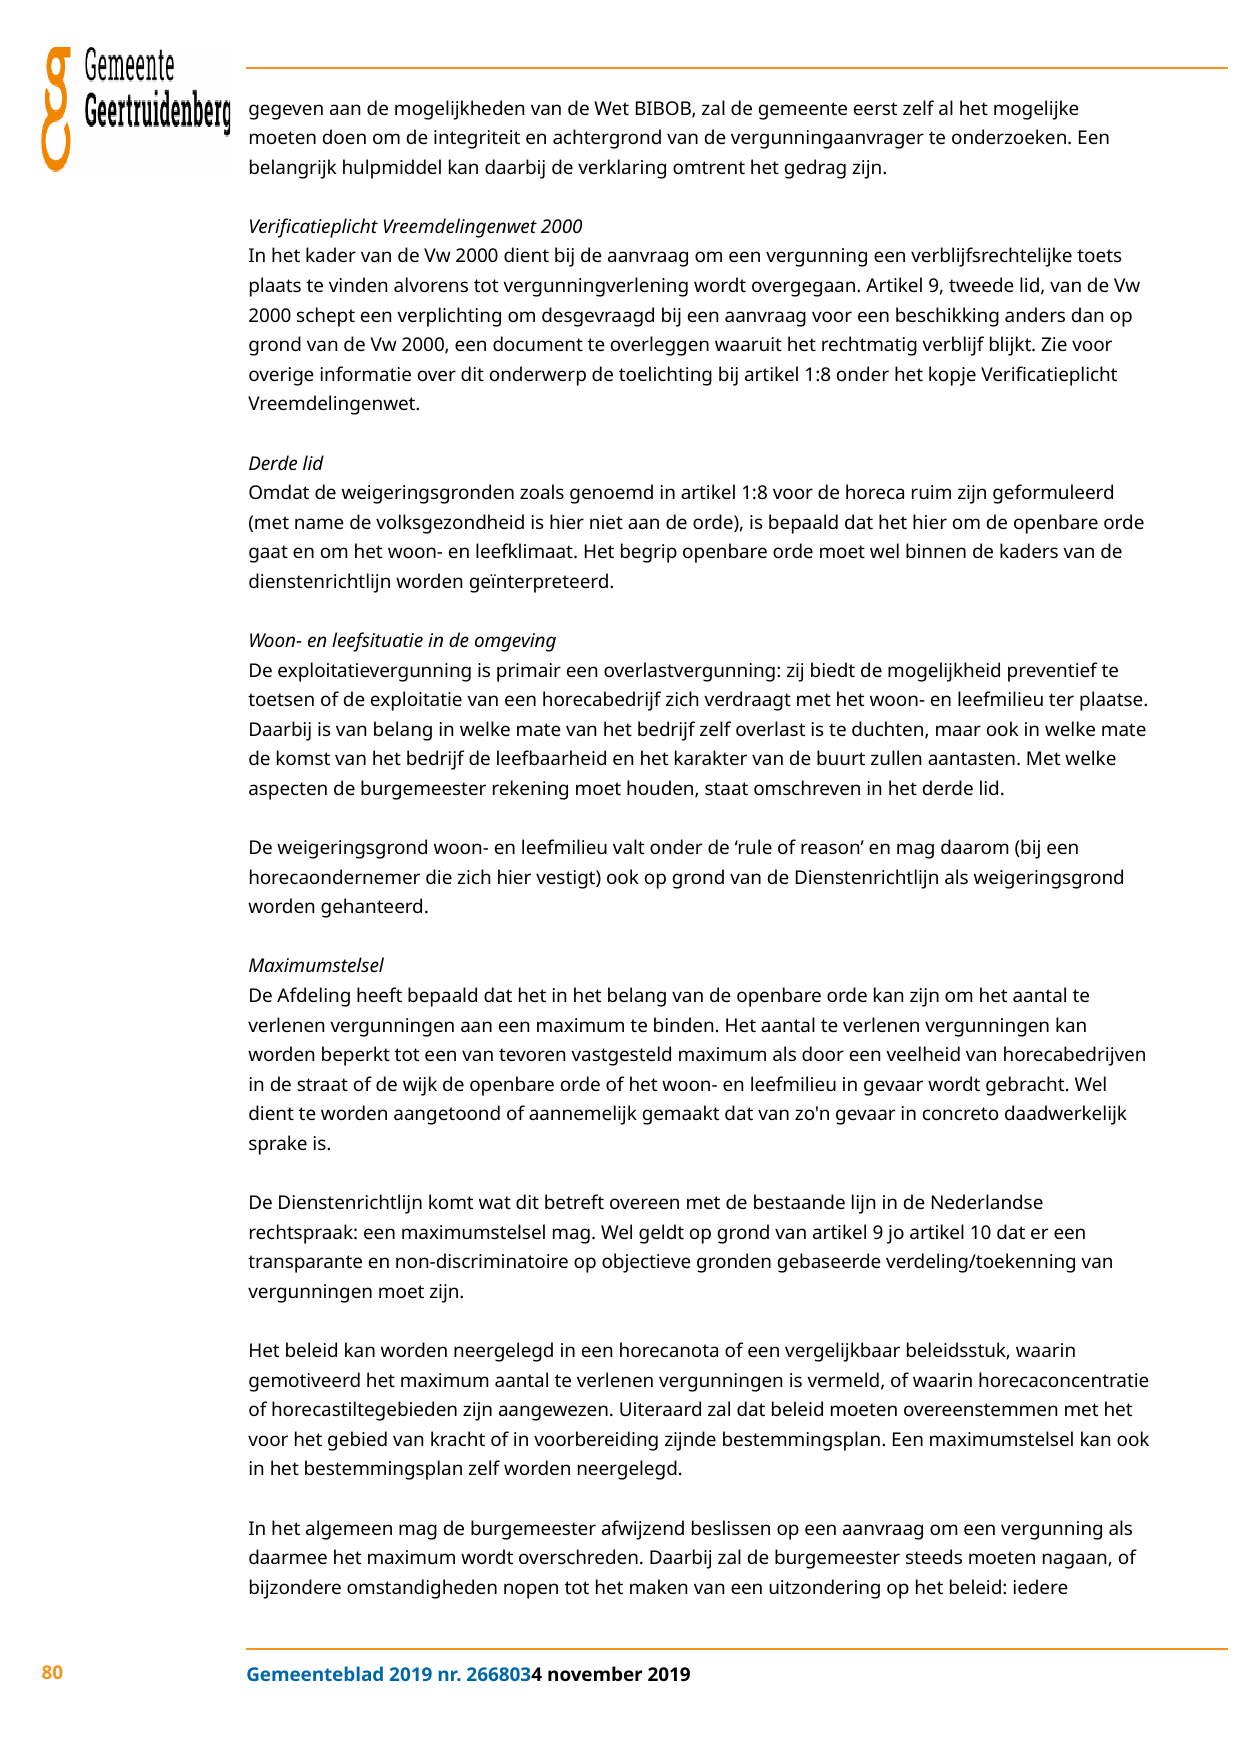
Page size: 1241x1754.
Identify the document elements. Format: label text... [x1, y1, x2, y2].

text De weigeringsgrond woon- en leefmilieu valt onder de ‘rule of reason’ en mag daarom (bij een horecaondernemer die zich hier vestigt) ook op grond van de Dienstenrichtlijn als weigeringsgrond worden gehanteerd. [248, 834, 1152, 919]
text Het beleid kan worden neergelegd in een horecanota of een vergelijkbaar beleidsstuk, waarin gemotiveerd het maximum aantal te verlenen vergunningen is vermeld, of waarin horecaconcentratie of horecastiltegebieden zijn aangewezen. Uiteraard zal dat beleid moeten overeenstemmen met het voor het gebied van kracht of in voorbereiding zijnde bestemmingsplan. Een maximumstelsel kan ook in het bestemmingsplan zelf worden neergelegd. [248, 1337, 1152, 1481]
text Woon- en leefsituatie in de omgeving [248, 627, 1152, 653]
text In het algemeen mag de burgemeester afwijzend beslissen op een aanvraag om een vergunning als daarmee het maximum wordt overschreden. Daarbij zal de burgemeester steeds moeten nagaan, of bijzondere omstandigheden nopen tot het maken van een uitzondering op het beleid: iedere [248, 1515, 1152, 1600]
text Maximumstelsel [248, 953, 1152, 978]
text De exploitatievergunning is primair een overlastvergunning: zij biedt de mogelijkheid preventief te toetsen of de exploitatie van een horecabedrijf zich verdraagt met het woon- en leefmilieu ter plaatse. Daarbij is van belang in welke mate van het bedrijf zelf overlast is te duchten, maar ook in welke mate de komst van het bedrijf de leefbaarheid en het karakter van de buurt zullen aantasten. Met welke aspecten de burgemeester rekening moet houden, staat omschreven in het derde lid. [248, 657, 1152, 801]
text De Dienstenrichtlijn komt wat dit betreft overeen met de bestaande lijn in de Nederlandse rechtspraak: een maximumstelsel mag. Wel geldt op grond van artikel 9 jo artikel 10 dat er een transparante en non-discriminatoire op objectieve gronden gebaseerde verdeling/toekenning van vergunningen moet zijn. [248, 1189, 1152, 1304]
text gegeven aan de mogelijkheden van de Wet BIBOB, zal de gemeente eerst zelf al het mogelijke moeten doen om de integriteit en achtergrond van de vergunningaanvrager te onderzoeken. Een belangrijk hulpmiddel kan daarbij de verklaring omtrent het gedrag zijn. [248, 95, 1152, 180]
text Verificatieplicht Vreemdelingenwet 2000 [248, 213, 1152, 239]
picture [41, 47, 231, 172]
text In het kader van de Vw 2000 dient bij de aanvraag om een vergunning een verblijfsrechtelijke toets plaats te vinden alvorens tot vergunningverlening wordt overgegaan. Artikel 9, tweede lid, van de Vw 2000 schept een verplichting om desgevraagd bij een aanvraag voor een beschikking anders dan op grond van de Vw 2000, een document te overleggen waaruit het rechtmatig verblijf blijkt. Zie voor overige informatie over dit onderwerp de toelichting bij artikel 1:8 onder het kopje Verificatieplicht Vreemdelingenwet. [248, 243, 1152, 416]
text De Afdeling heeft bepaald dat het in het belang van de openbare orde kan zijn om het aantal te verlenen vergunningen aan een maximum te binden. Het aantal te verlenen vergunningen kan worden beperkt tot een van tevoren vastgesteld maximum als door een veelheid van horecabedrijven in de straat of de wijk de openbare orde of het woon- en leefmilieu in gevaar wordt gebracht. Wel dient te worden aangetoond of aannemelijk gemaakt dat van zo'n gevaar in concreto daadwerkelijk sprake is. [248, 982, 1152, 1156]
text Derde lid [248, 450, 1152, 476]
text Omdat de weigeringsgronden zoals genoemd in artikel 1:8 voor de horeca ruim zijn geformuleerd (met name de volksgezondheid is hier niet aan de orde), is bepaald dat het hier om de openbare orde gaat en om het woon- en leefklimaat. Het begrip openbare orde moet wel binnen de kaders van de dienstenrichtlijn worden geïnterpreteerd. [248, 479, 1152, 594]
